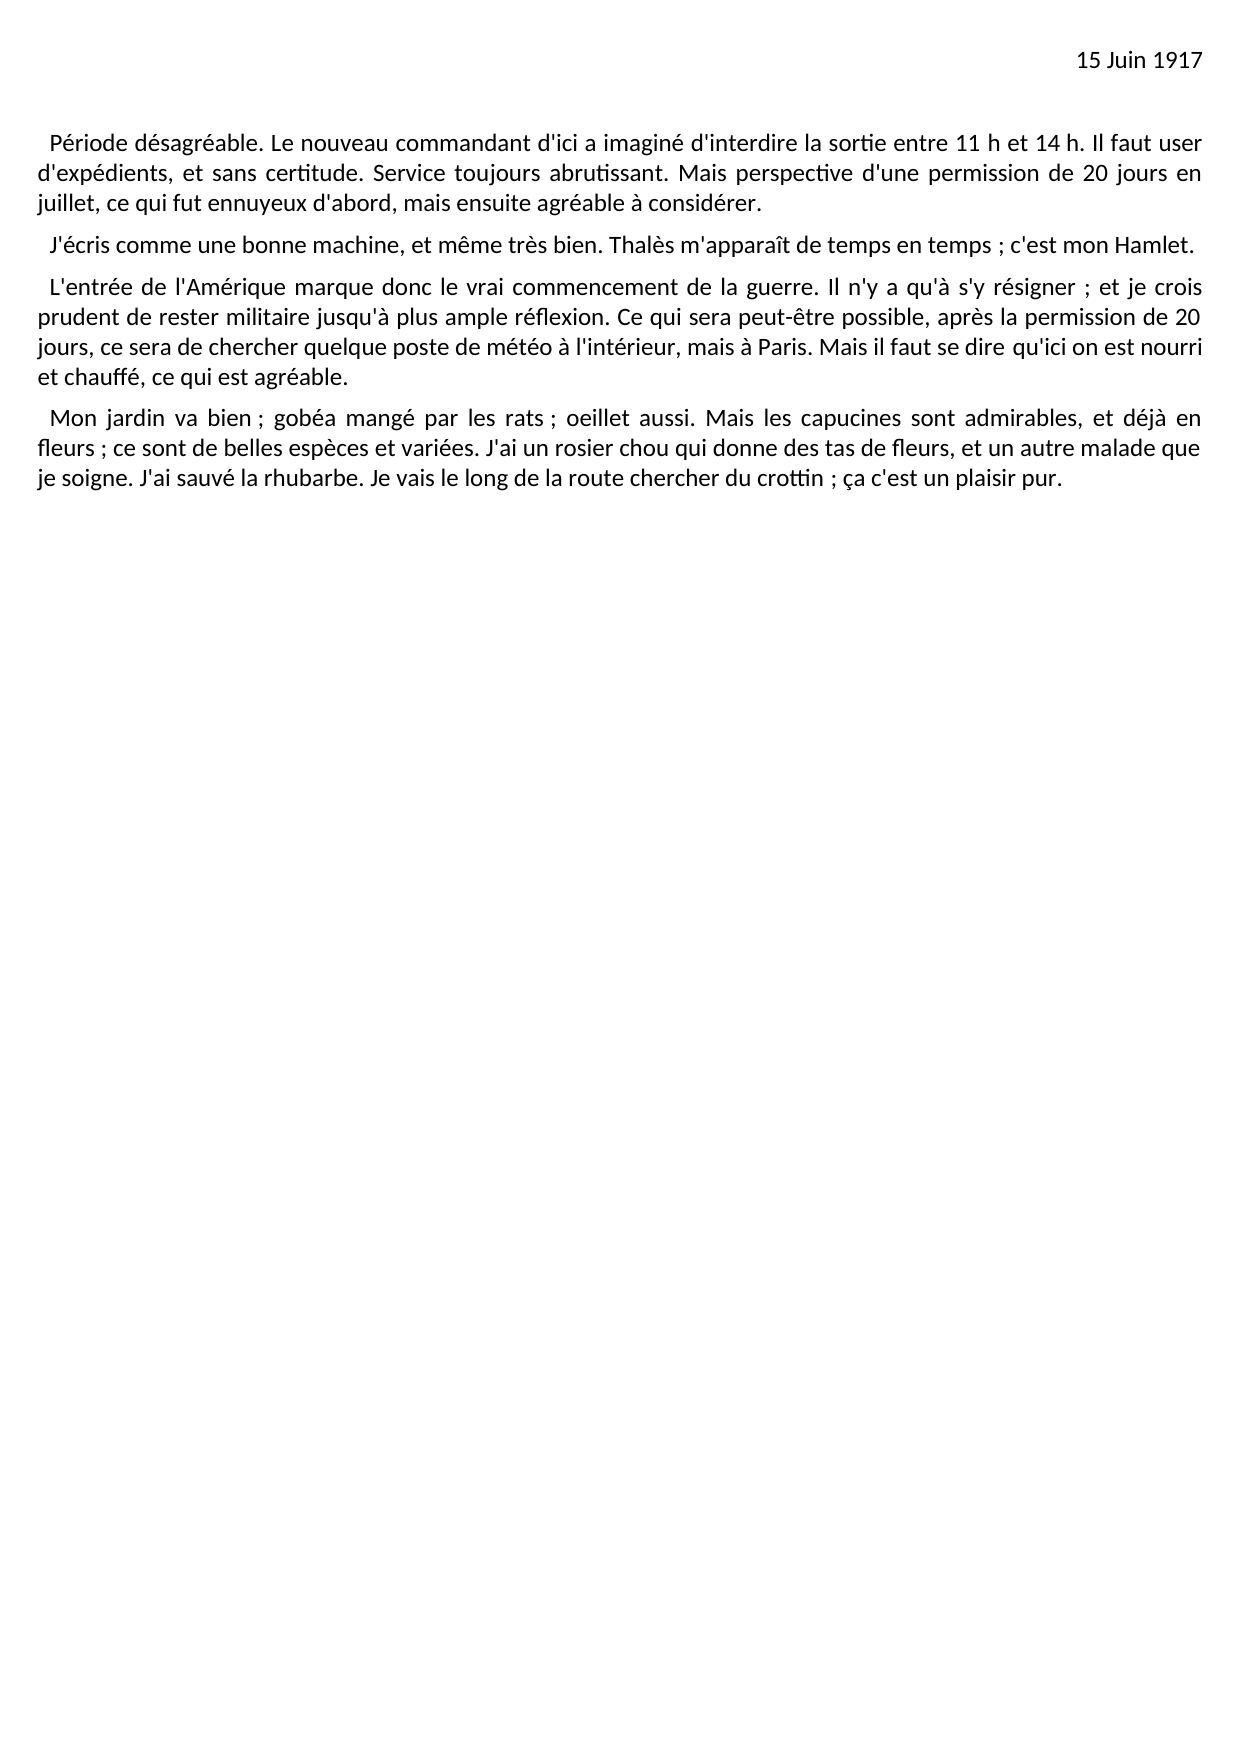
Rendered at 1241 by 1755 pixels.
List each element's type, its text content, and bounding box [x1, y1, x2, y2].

text 15 Juin 1917 [37, 49, 1203, 74]
text L'entrée de l'Amérique marque donc le vrai commencement de la guerre. Il n'y a qu'à s'y résigner ; et je crois prudent de rester militaire jusqu'à plus ample réflexion. Ce qui sera peut-être possible, après la permission de 20 jours, ce sera de chercher quelque poste de météo à l'intérieur, mais à Paris. Mais il faut se dire qu'ici on est nourri et chauffé, ce qui est agréable. [37, 276, 1203, 391]
text Mon jardin va bien ; gobéa mangé par les rats ; oeillet aussi. Mais les capucines sont admirables, et déjà en fleurs ; ce sont de belles espèces et variées. J'ai un rosier chou qui donne des tas de fleurs, et un autre malade que je soigne. J'ai sauvé la rhubarbe. Je vais le long de la route chercher du crottin ; ça c'est un plaisir pur. [37, 408, 1203, 493]
text Période désagréable. Le nouveau commandant d'ici a imaginé d'interdire la sortie entre 11 h et 14 h. Il faut user d'expédients, et sans certitude. Service tou­jours abrutissant. Mais perspective d'une permission de 20 jours en juillet, ce qui fut ennuyeux d'abord, mais ensuite agréable à considérer. [37, 133, 1203, 218]
text J'écris comme une bonne machine, et même très bien. Thalès m'apparaît de temps en temps ; c'est mon Hamlet. [37, 234, 1203, 259]
